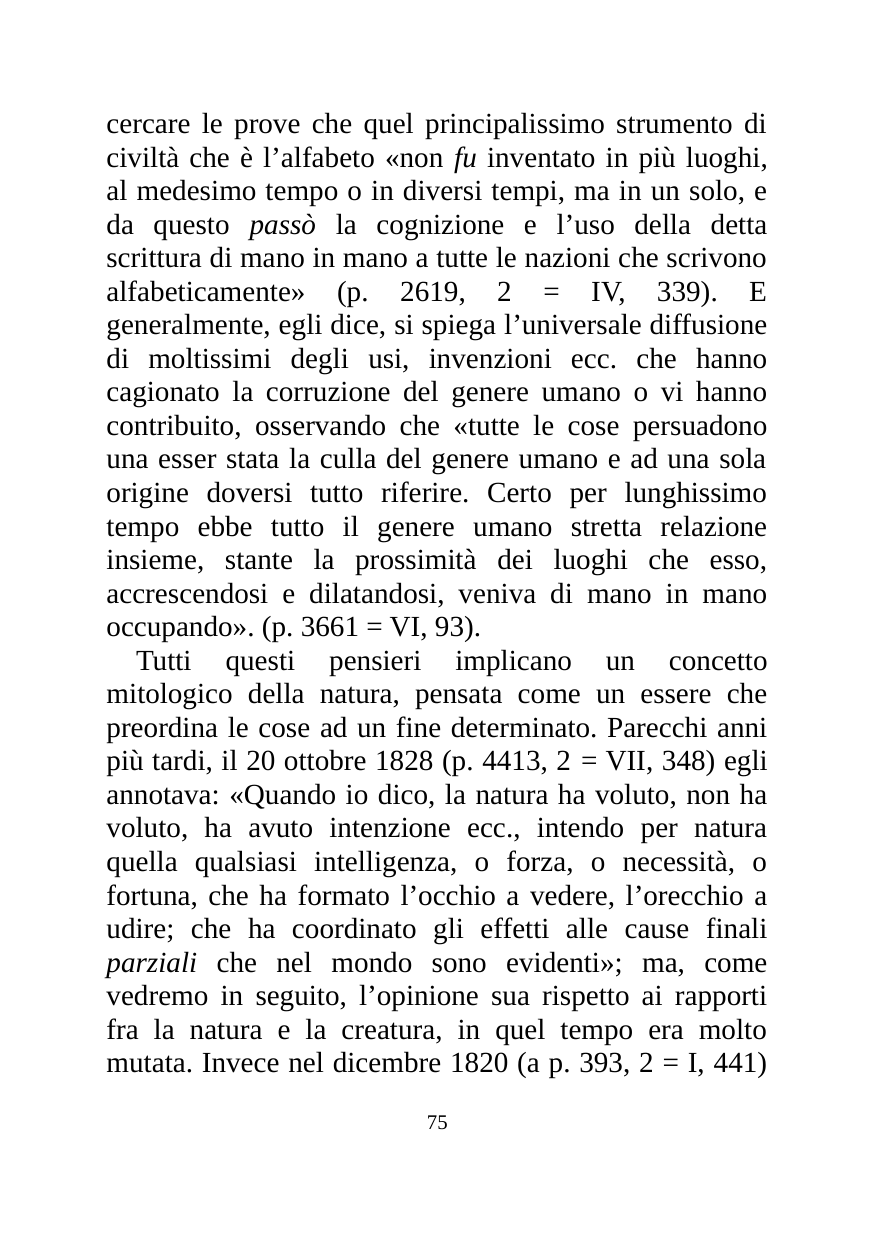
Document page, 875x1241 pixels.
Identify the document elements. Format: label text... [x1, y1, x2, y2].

text cercare le prove che quel principalissimo strumento di civiltà che è l’alfabeto «non fu inventato in più luoghi, al medesimo tempo o in diversi tempi, ma in un solo, e da questo passò la cognizione e l’uso della detta scrittura di mano in mano a tutte le nazioni che scrivono alfabeticamente» (p. 2619, 2 = IV, 339). E generalmente, egli dice, si spiega l’universale diffusione di moltissimi degli usi, invenzioni ecc. che hanno cagionato la corruzione del genere umano o vi hanno contribuito, osservando che «tutte le cose persuadono una esser stata la culla del genere umano e ad una sola origine doversi tutto riferire. Certo per lunghissimo tempo ebbe tutto il genere umano stretta relazione insieme, stante la prossimità dei luoghi che esso, accrescendosi e dilatandosi, veniva di mano in mano occupando». (p. 3661 = VI, 93). [106, 106, 768, 643]
text Tutti questi pensieri implicano un concetto mitologico della natura, pensata come un essere che preordina le cose ad un fine determinato. Parecchi anni più tardi, il 20 ottobre 1828 (p. 4413, 2 = VII, 348) egli annotava: «Quando io dico, la natura ha voluto, non ha voluto, ha avuto intenzione ecc., intendo per natura quella qualsiasi intelligenza, o forza, o necessità, o fortuna, che ha formato l’occhio a vedere, l’orecchio a udire; che ha coordinato gli effetti alle cause finali parziali che nel mondo sono evidenti»; ma, come vedremo in seguito, l’opinione sua rispetto ai rapporti fra la natura e la creatura, in quel tempo era molto mutata. Invece nel dicembre 1820 (a p. 393, 2 = I, 441) [106, 643, 768, 1079]
